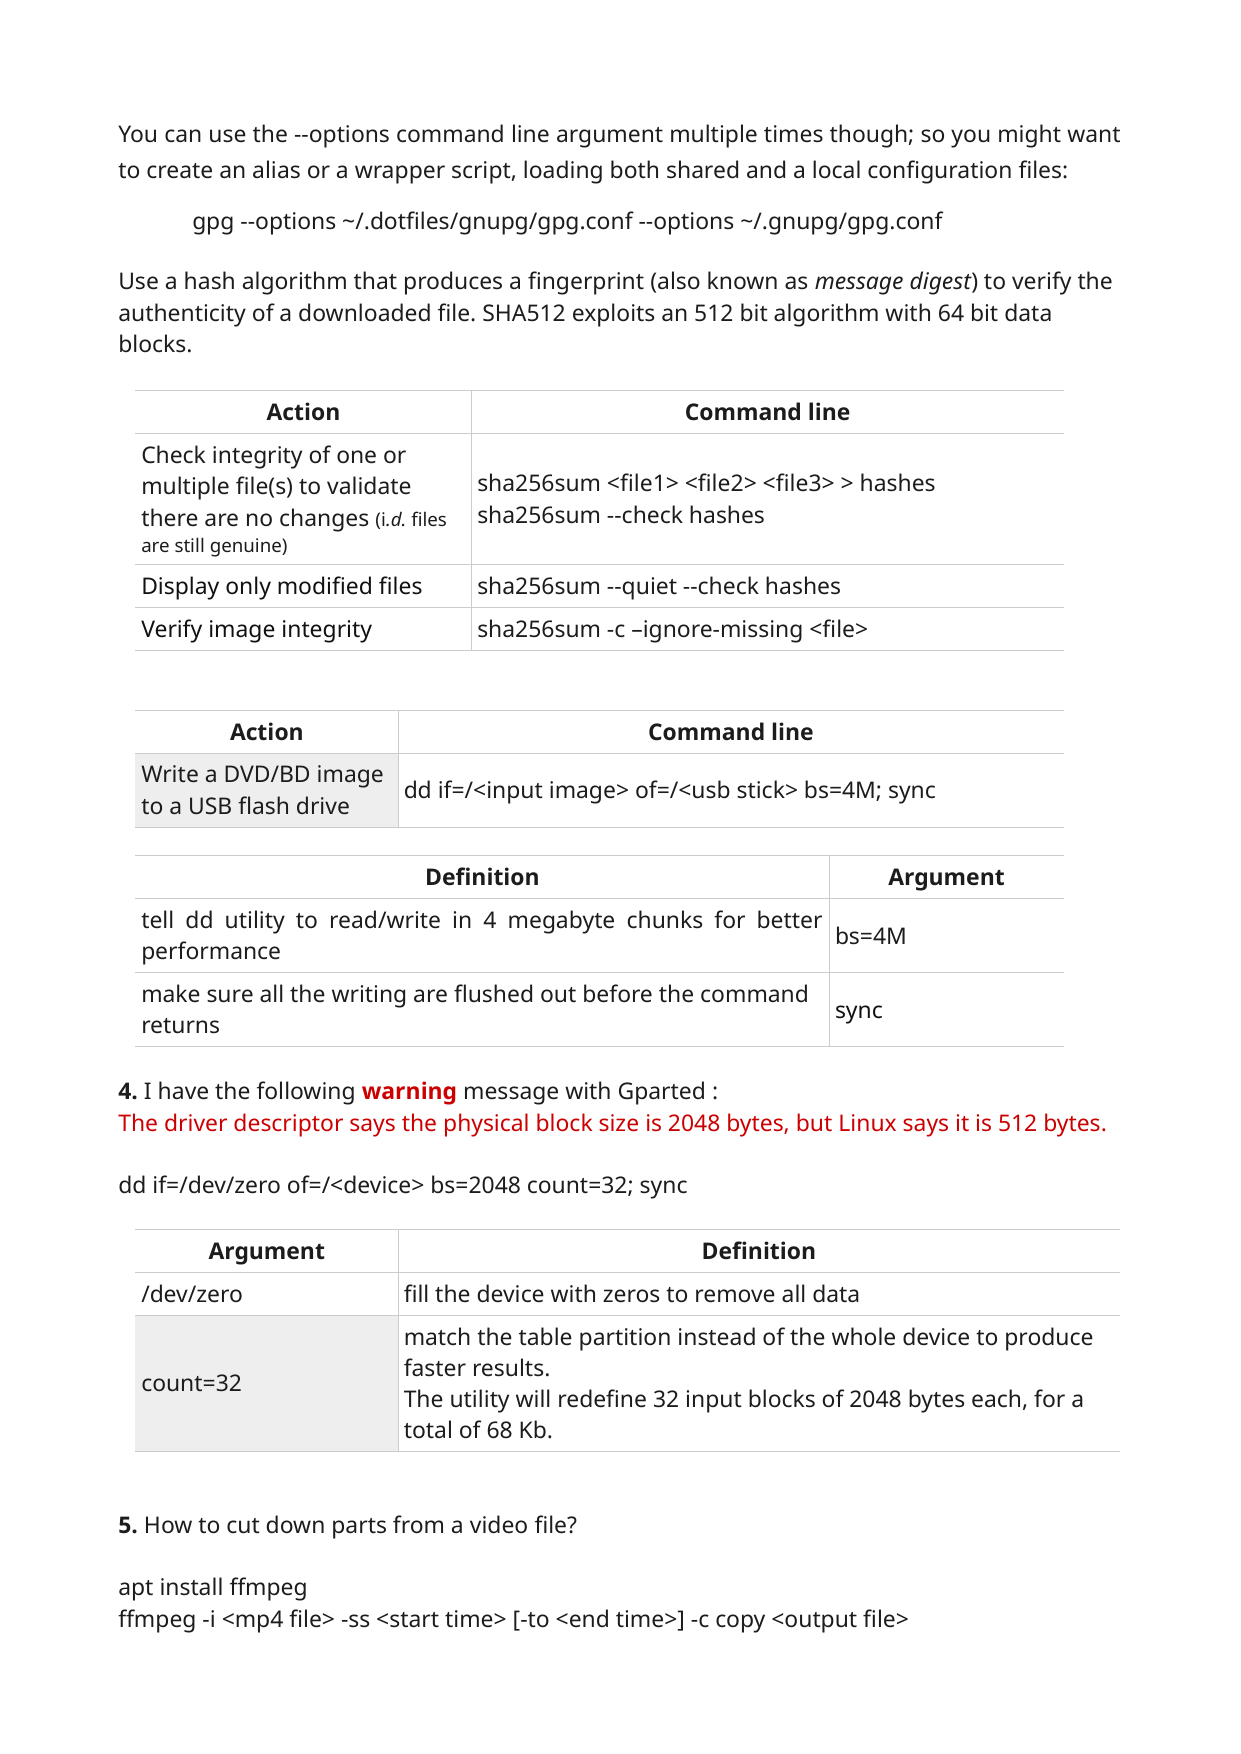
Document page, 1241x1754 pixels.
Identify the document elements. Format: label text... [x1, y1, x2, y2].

text Use a hash algorithm that produces a fingerprint (also known as message digest) to verify the authenticity of a downloaded file. SHA512 exploits an 512 bit algorithm with 64 bit data blocks. [118, 265, 1122, 359]
table_cell dd if=/<input image> of=/<usb stick> bs=4M; sync [399, 754, 1063, 827]
text 4. I have the following warning message with Gparted : [118, 1075, 1122, 1106]
table_cell sync [830, 973, 1063, 1046]
text 5. How to cut down parts from a video file? [118, 1509, 1122, 1540]
table_cell sha256sum -c –ignore-missing <file> [472, 608, 1063, 649]
table_cell sha256sum --quiet --check hashes [472, 565, 1063, 607]
table_header Command line [472, 391, 1063, 433]
table_cell sha256sum <file1> <file2> <file3> > hashes sha256sum --check hashes [472, 434, 1063, 564]
table_cell tell dd utility to read/write in 4 megabyte chunks for better performance [135, 899, 829, 972]
table_cell /dev/zero [135, 1273, 398, 1314]
table_cell Display only modified files [135, 565, 471, 607]
table_header Argument [135, 1230, 398, 1272]
table_header Argument [830, 856, 1063, 898]
table_header Definition [399, 1230, 1120, 1272]
table_cell Verify image integrity [135, 608, 471, 649]
table_cell Check integrity of one or multiple file(s) to validate there are no changes (i.d. files are still genuine) [135, 434, 471, 564]
table_header Definition [135, 856, 829, 898]
table_header Action [135, 391, 471, 433]
table_cell make sure all the writing are flushed out before the command returns [135, 973, 829, 1046]
table_cell bs=4M [830, 899, 1063, 972]
table_cell Write a DVD/BD image to a USB flash drive [135, 754, 398, 827]
table_cell match the table partition instead of the whole device to produce faster results. The utility will redefine 32 input blocks of 2048 bytes each, for a total of 68 Kb. [399, 1316, 1120, 1451]
text You can use the --options command line argument multiple times though; so you might want to create an alias or a wrapper script, loading both shared and a local configuration files: [118, 118, 1122, 185]
text dd if=/dev/zero of=/<device> bs=2048 count=32; sync [118, 1169, 1122, 1200]
text ffmpeg -i <mp4 file> -ss <start time> [-to <end time>] -c copy <output file> [118, 1602, 1122, 1634]
table_cell count=32 [135, 1316, 398, 1451]
text gpg --options ~/.dotfiles/gnupg/gpg.conf --options ~/.gnupg/gpg.conf [118, 204, 1122, 236]
table_header Command line [399, 711, 1063, 752]
table_header Action [135, 711, 398, 752]
table_cell fill the device with zeros to remove all data [399, 1273, 1120, 1314]
text The driver descriptor says the physical block size is 2048 bytes, but Linux says it is 512 bytes. [118, 1106, 1122, 1138]
text apt install ffmpeg [118, 1571, 1122, 1602]
